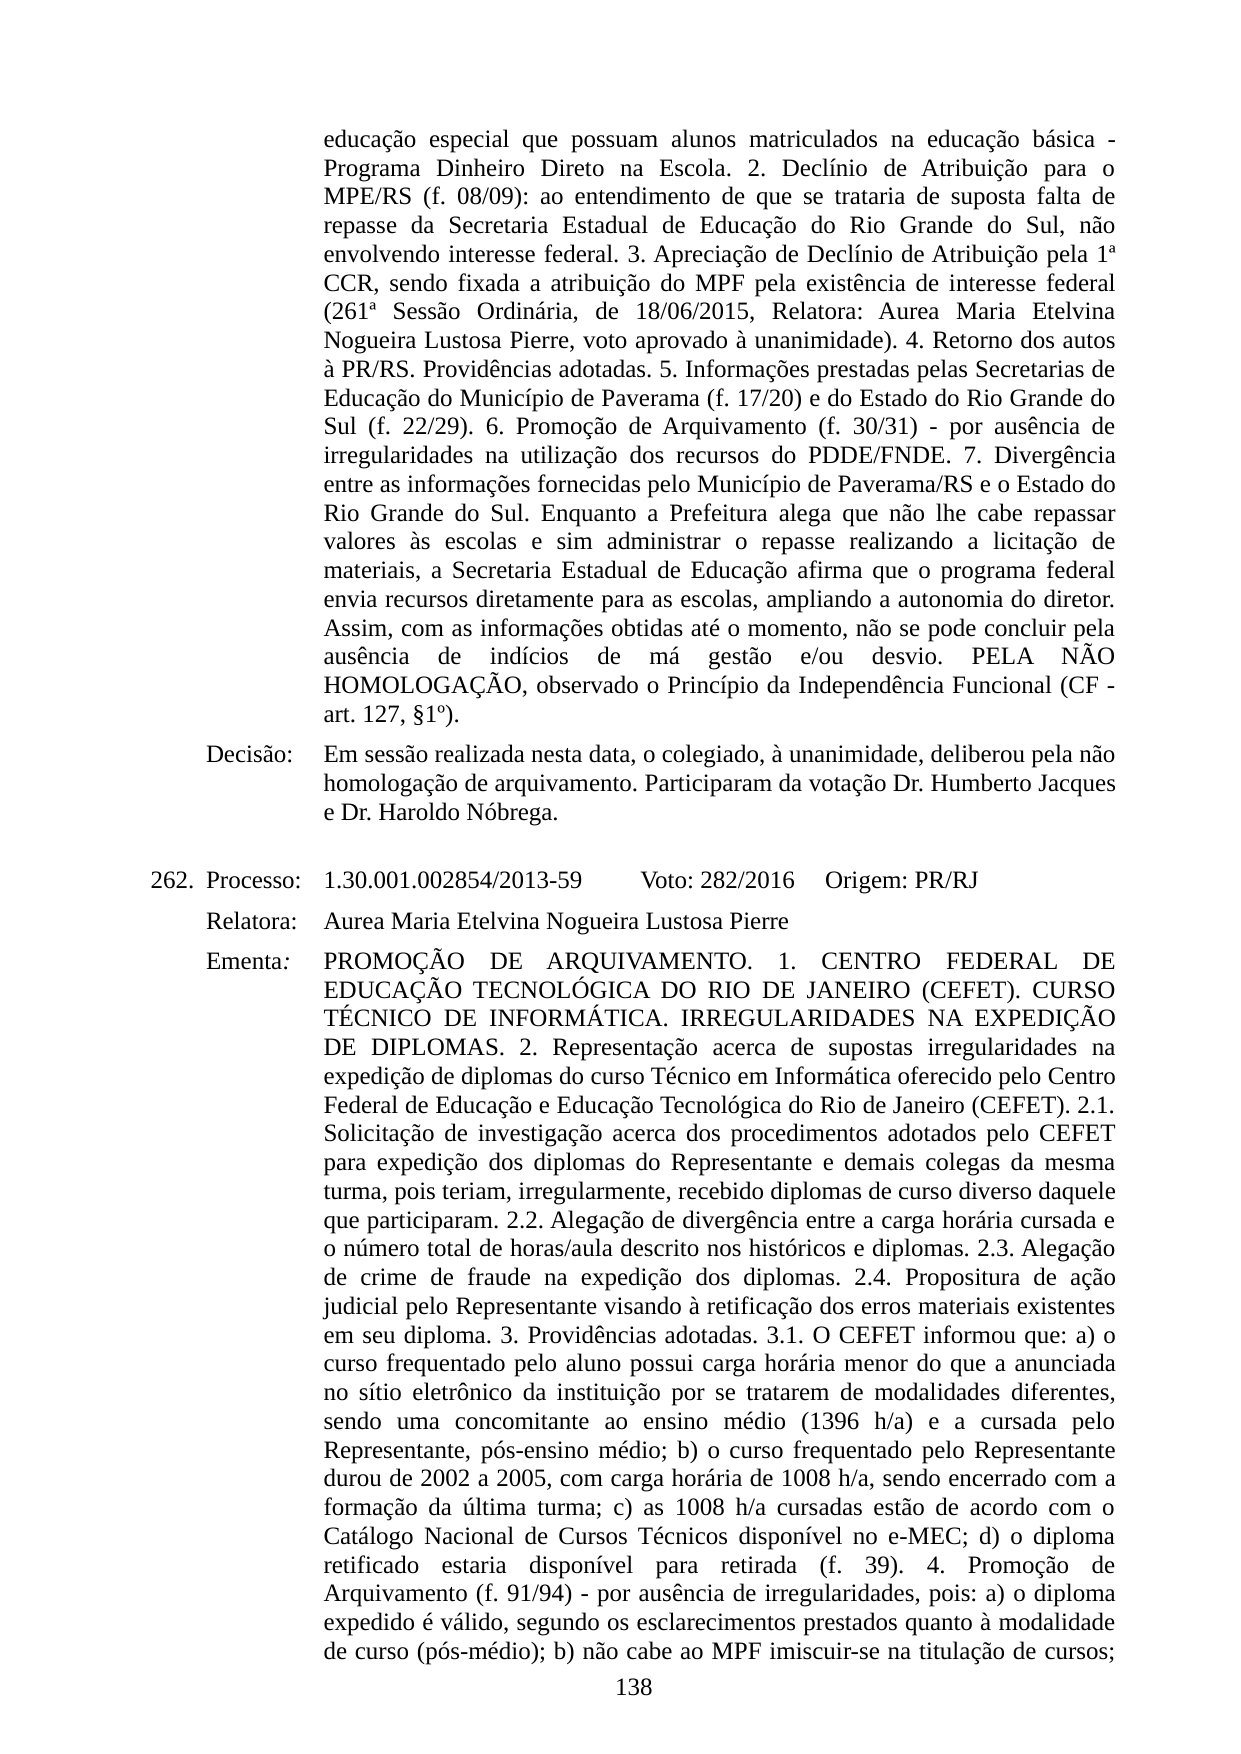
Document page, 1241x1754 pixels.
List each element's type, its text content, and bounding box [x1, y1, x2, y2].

table_cell [145, 733, 200, 831]
table_cell Relatora: [200, 900, 318, 940]
table_cell Aurea Maria Etelvina Nogueira Lustosa Pierre [318, 900, 1122, 940]
table_cell [145, 118, 200, 733]
table_header Voto: 282/2016 [635, 860, 819, 900]
table_cell [145, 900, 200, 940]
table_header Origem: PR/RJ [819, 860, 1122, 900]
table_header 1.30.001.002854/2013-59 [318, 860, 634, 900]
table_cell PROMOÇÃO DE ARQUIVAMENTO. 1. CENTRO FEDERAL DE EDUCAÇÃO TECNOLÓGICA DO RIO DE JANEIRO (CEFET). CURSO TÉCNICO DE INFORMÁTICA. IRREGULARIDADES NA EXPEDIÇÃO DE DIPLOMAS. 2. Representação acerca de supostas irregularidades na expedição de diplomas do curso Técnico em Informática oferecido pelo Centro Federal de Educação e Educação Tecnológica do Rio de Janeiro (CEFET). 2.1. Solicitação de investigação acerca dos procedimentos adotados pelo CEFET para expedição dos diplomas do Representante e demais colegas da mesma turma, pois teriam, irregularmente, recebido diplomas de curso diverso daquele que participaram. 2.2. Alegação de divergência entre a carga horária cursada e o número total de horas/aula descrito nos históricos e diplomas. 2.3. Alegação de crime de fraude na expedição dos diplomas. 2.4. Propositura de ação judicial pelo Representante visando à retificação dos erros materiais existentes em seu diploma. 3. Providências adotadas. 3.1. O CEFET informou que: a) o curso frequentado pelo aluno possui carga horária menor do que a anunciada no sítio eletrônico da instituição por se tratarem de modalidades diferentes, sendo uma concomitante ao ensino médio (1396 h/a) e a cursada pelo Representante, pós-ensino médio; b) o curso frequentado pelo Representante durou de 2002 a 2005, com carga horária de 1008 h/a, sendo encerrado com a formação da última turma; c) as 1008 h/a cursadas estão de acordo com o Catálogo Nacional de Cursos Técnicos disponível no e-MEC; d) o diploma retificado estaria disponível para retirada (f. 39). 4. Promoção de Arquivamento (f. 91/94) - por ausência de irregularidades, pois: a) o diploma expedido é válido, segundo os esclarecimentos prestados quanto à modalidade de curso (pós-médio); b) não cabe ao MPF imiscuir-se na titulação de cursos; [318, 940, 1122, 1670]
table_cell [200, 118, 318, 733]
table_cell Decisão: [200, 733, 318, 831]
table_header Processo: [200, 860, 318, 900]
table_cell educação especial que possuam alunos matriculados na educação básica - Programa Dinheiro Direto na Escola. 2. Declínio de Atribuição para o MPE/RS (f. 08/09): ao entendimento de que se trataria de suposta falta de repasse da Secretaria Estadual de Educação do Rio Grande do Sul, não envolvendo interesse federal. 3. Apreciação de Declínio de Atribuição pela 1ª CCR, sendo fixada a atribuição do MPF pela existência de interesse federal (261ª Sessão Ordinária, de 18/06/2015, Relatora: Aurea Maria Etelvina Nogueira Lustosa Pierre, voto aprovado à unanimidade). 4. Retorno dos autos à PR/RS. Providências adotadas. 5. Informações prestadas pelas Secretarias de Educação do Município de Paverama (f. 17/20) e do Estado do Rio Grande do Sul (f. 22/29). 6. Promoção de Arquivamento (f. 30/31) - por ausência de irregularidades na utilização dos recursos do PDDE/FNDE. 7. Divergência entre as informações fornecidas pelo Município de Paverama/RS e o Estado do Rio Grande do Sul. Enquanto a Prefeitura alega que não lhe cabe repassar valores às escolas e sim administrar o repasse realizando a licitação de materiais, a Secretaria Estadual de Educação afirma que o programa federal envia recursos diretamente para as escolas, ampliando a autonomia do diretor. Assim, com as informações obtidas até o momento, não se pode concluir pela ausência de indícios de má gestão e/ou desvio. PELA NÃO HOMOLOGAÇÃO, observado o Princípio da Independência Funcional (CF - art. 127, §1º). [318, 118, 1122, 733]
table_cell Ementa: [200, 940, 318, 1670]
table_cell Em sessão realizada nesta data, o colegiado, à unanimidade, deliberou pela não homologação de arquivamento. Participaram da votação Dr. Humberto Jacques e Dr. Haroldo Nóbrega. [318, 733, 1122, 831]
table_cell [145, 940, 200, 1670]
table_header 262. [145, 860, 200, 900]
